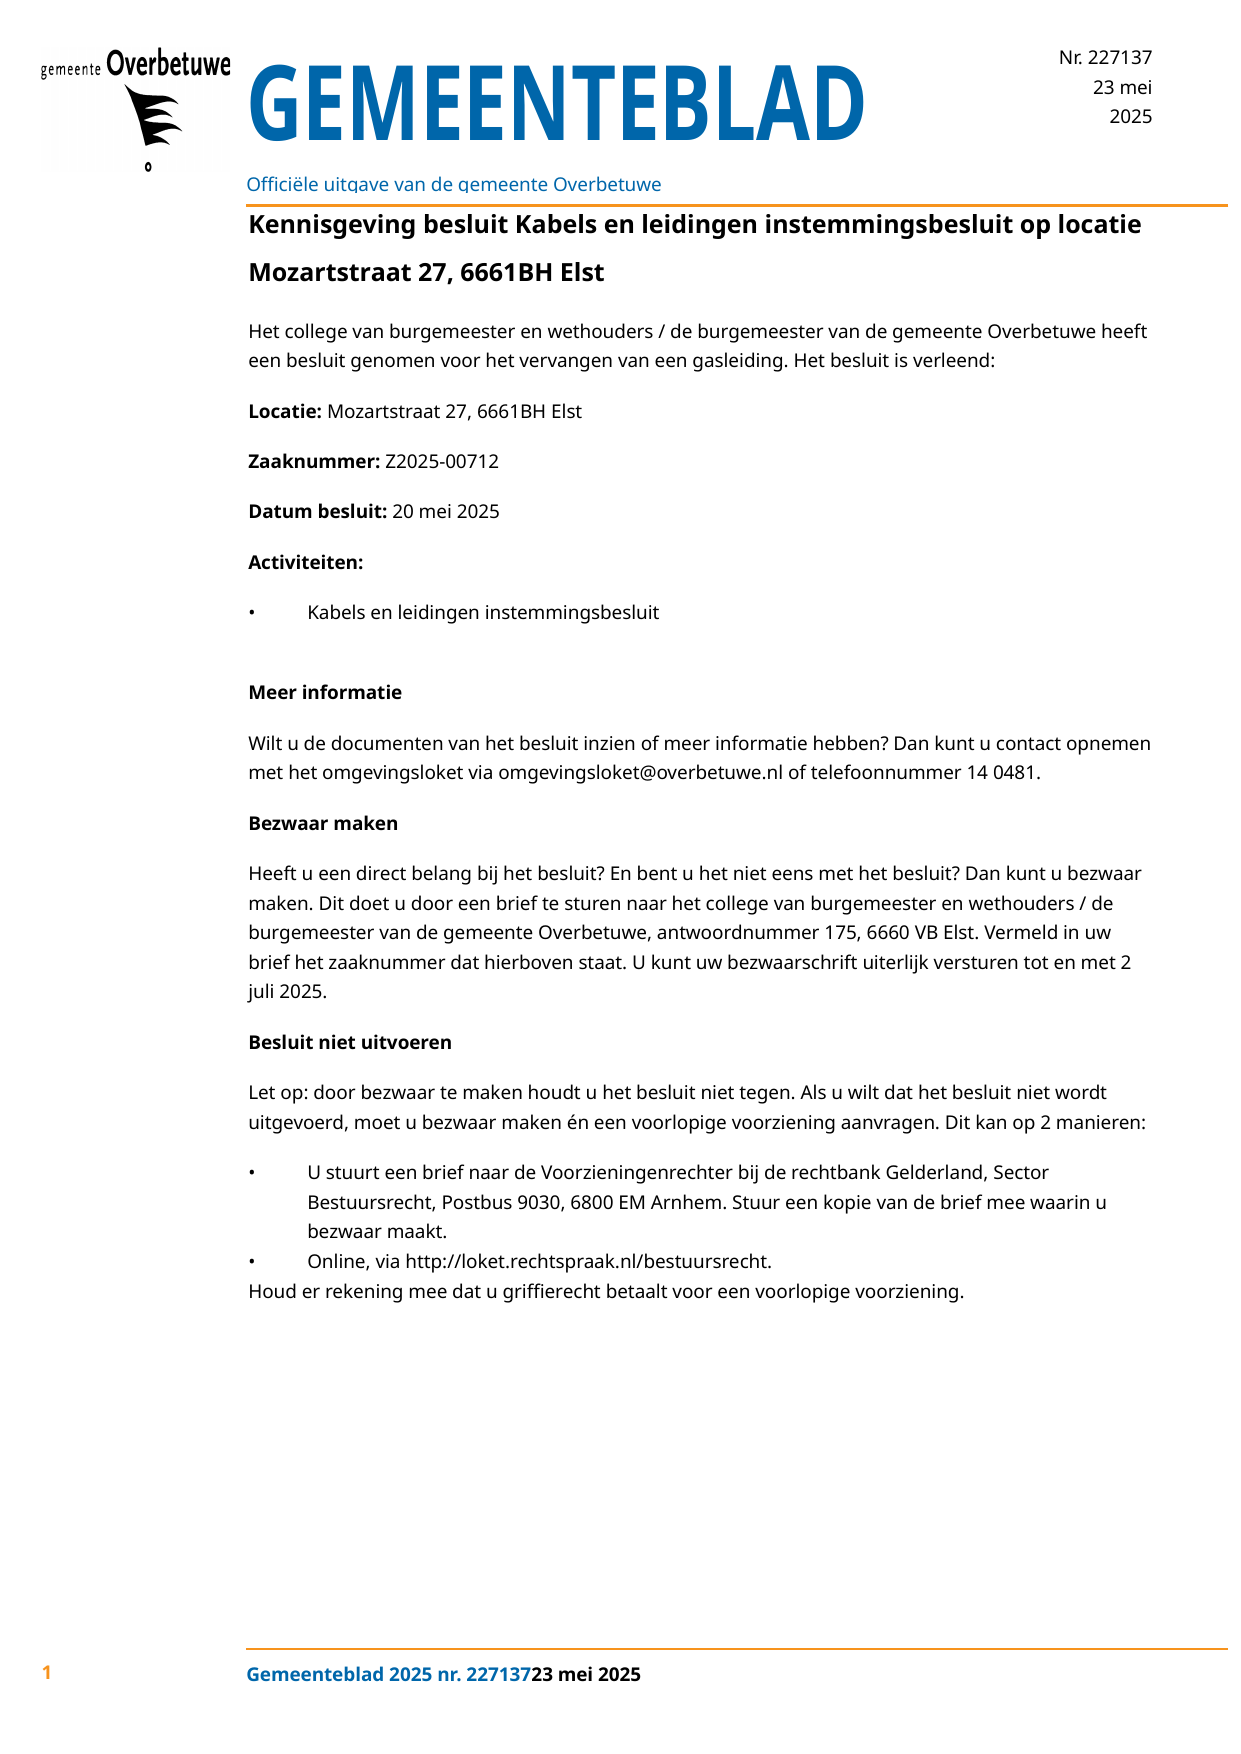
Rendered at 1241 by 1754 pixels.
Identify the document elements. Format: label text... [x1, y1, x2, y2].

picture [41, 47, 231, 172]
text Het college van burgemeester en wethouders / de burgemeester van de gemeente Overbetuwe heeft een besluit genomen voor het vervangen van een gasleiding. Het besluit is verleend: [248, 318, 1152, 373]
text Locatie: Mozartstraat 27, 6661BH Elst [248, 398, 1152, 424]
text Heeft u een direct belang bij het besluit? En bent u het niet eens met het besluit? Dan kunt u bezwaar maken. Dit doet u door een brief te sturen naar het college van burgemeester en wethouders / de burgemeester van de gemeente Overbetuwe, antwoordnummer 175, 6660 VB Elst. Vermeld in uw brief het zaaknummer dat hierboven staat. U kunt uw bezwaarschrift uiterlijk versturen tot en met 2 juli 2025. [248, 860, 1152, 1004]
text Meer informatie [248, 679, 1152, 705]
text Zaaknummer: Z2025-00712 [248, 448, 1152, 474]
text Let op: door bezwaar te maken houdt u het besluit niet tegen. Als u wilt dat het besluit niet wordt uitgevoerd, moet u bezwaar maken én een voorlopige voorziening aanvragen. Dit kan op 2 manieren: [248, 1079, 1152, 1135]
list Online, via http://loket.rechtspraak.nl/bestuursrecht. [248, 1248, 1152, 1274]
text Datum besluit: 20 mei 2025 [248, 499, 1152, 524]
list Kabels en leidingen instemmingsbesluit [248, 599, 1152, 625]
text Besluit niet uitvoeren [248, 1029, 1152, 1055]
text Bezwaar maken [248, 810, 1152, 836]
text Kennisgeving besluit Kabels en leidingen instemmingsbesluit op locatie Mozartstraat 27, 6661BH Elst [248, 207, 1152, 288]
text Houd er rekening mee dat u griffierecht betaalt voor een voorlopige voorziening. [248, 1278, 1152, 1304]
text Activiteiten: [248, 549, 1152, 575]
list U stuurt een brief naar de Voorzieningenrechter bij de rechtbank Gelderland, Sector Bestuursrecht, Postbus 9030, 6800 EM Arnhem. Stuur een kopie van de brief mee waarin u bezwaar maakt. [248, 1159, 1152, 1244]
text Wilt u de documenten van het besluit inzien of meer informatie hebben? Dan kunt u contact opnemen met het omgevingsloket via omgevingsloket@overbetuwe.nl of telefoonnummer 14 0481. [248, 730, 1152, 785]
